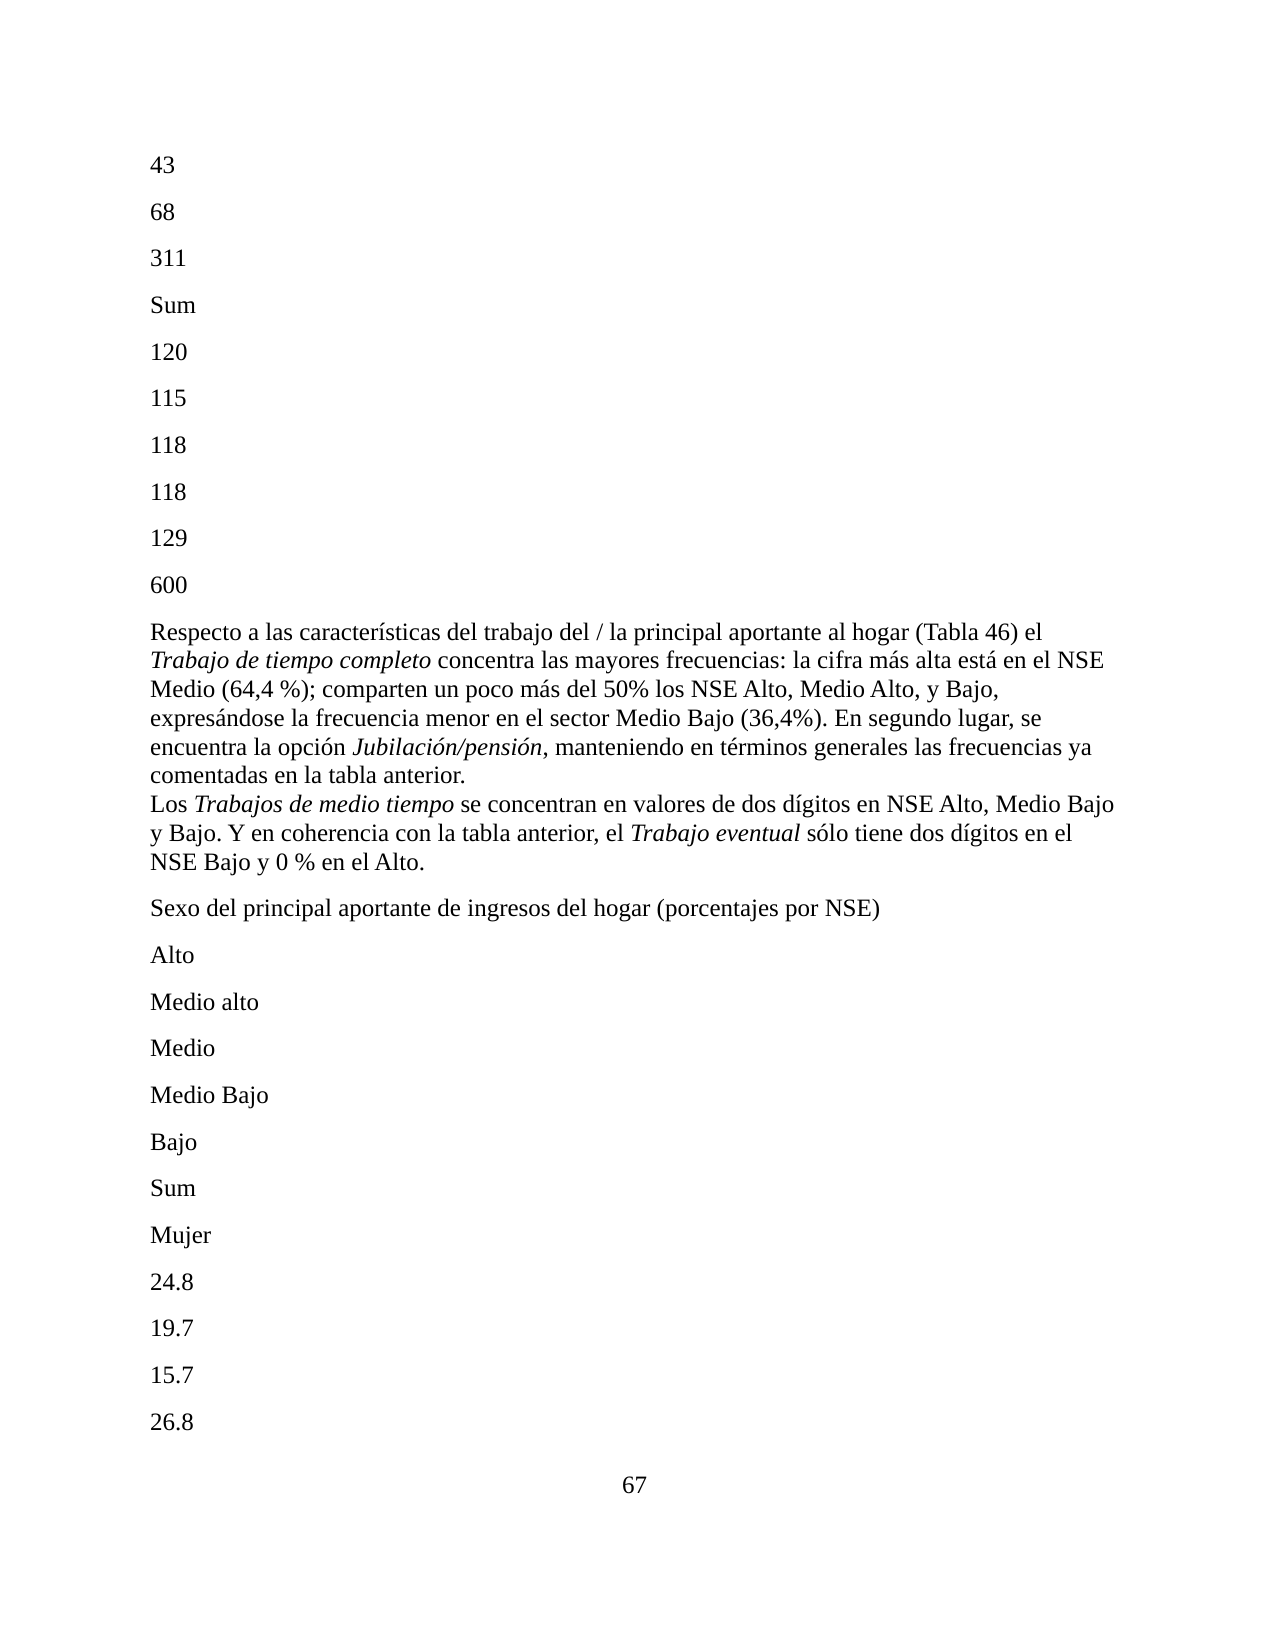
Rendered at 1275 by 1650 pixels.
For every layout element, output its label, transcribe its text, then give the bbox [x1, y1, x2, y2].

text 15.7 [150, 1360, 1125, 1389]
text Sum [150, 1173, 1125, 1202]
text Sexo del principal aportante de ingresos del hogar (porcentajes por NSE) [150, 893, 1125, 922]
text Respecto a las características del trabajo del / la principal aportante al hogar (Tabla 46) el Trabajo de tiempo completo concentra las mayores frecuencias: la cifra más alta está en el NSE Medio (64,4 %); comparten un poco más del 50% los NSE Alto, Medio Alto, y Bajo, expresándose la frecuencia menor en el sector Medio Bajo (36,4%). En segundo lugar, se encuentra la opción Jubilación/pensión, manteniendo en términos generales las frecuencias ya comentadas en la tabla anterior. Los Trabajos de medio tiempo se concentran en valores de dos dígitos en NSE Alto, Medio Bajo y Bajo. Y en coherencia con la tabla anterior, el Trabajo eventual sólo tiene dos dígitos en el NSE Bajo y 0 % en el Alto. [150, 617, 1125, 875]
text 311 [150, 243, 1125, 272]
text Medio Bajo [150, 1080, 1125, 1109]
text Alto [150, 940, 1125, 969]
text 19.7 [150, 1313, 1125, 1342]
text Medio alto [150, 987, 1125, 1015]
text 26.8 [150, 1407, 1125, 1435]
text Medio [150, 1033, 1125, 1062]
text Bajo [150, 1127, 1125, 1155]
text 115 [150, 383, 1125, 412]
text 118 [150, 430, 1125, 459]
text 120 [150, 337, 1125, 365]
text 600 [150, 570, 1125, 599]
text Mujer [150, 1220, 1125, 1249]
text 129 [150, 523, 1125, 552]
text 24.8 [150, 1267, 1125, 1295]
text 118 [150, 477, 1125, 505]
text 68 [150, 197, 1125, 225]
text 43 [150, 150, 1125, 179]
text Sum [150, 290, 1125, 319]
